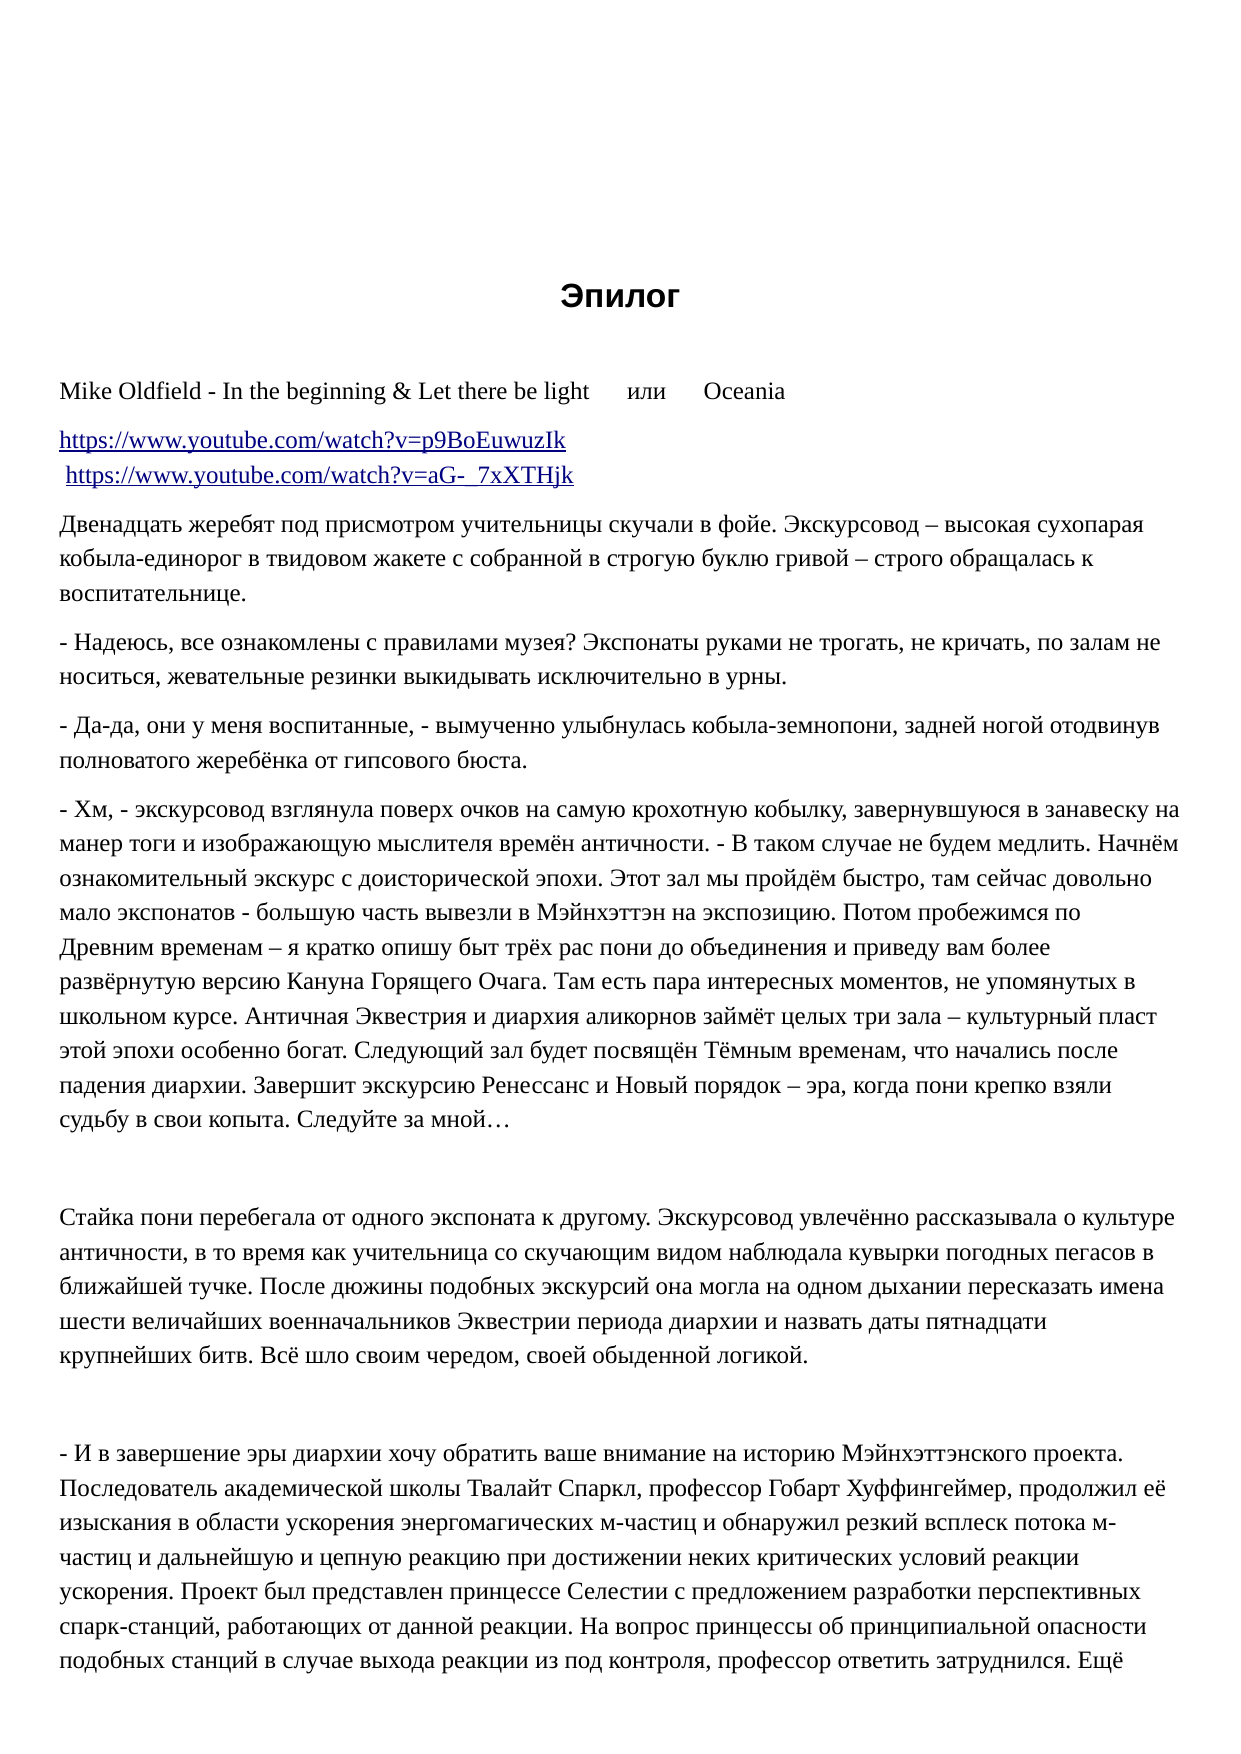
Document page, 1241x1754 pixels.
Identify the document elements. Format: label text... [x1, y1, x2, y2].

text Двенадцать жеребят под присмотром учительницы скучали в фойе. Экскурсовод – высокая сухопарая кобыла-единорог в твидовом жакете c собранной в строгую буклю гривой – строго обращалась к воспитательнице. [59, 509, 1181, 607]
text Стайка пони перебегала от одного экспоната к другому. Экскурсовод увлечённо рассказывала о культуре античности, в то время как учительница со скучающим видом наблюдала кувырки погодных пегасов в ближайшей тучке. После дюжины подобных экскурсий она могла на одном дыхании пересказать имена шести величайших военначальников Эквестрии периода диархии и назвать даты пятнадцати крупнейших битв. Всё шло своим чередом, своей обыденной логикой. [59, 1202, 1181, 1369]
text - И в завершение эры диархии хочу обратить ваше внимание на историю Мэйнхэттэнского проекта. Последователь академической школы Твалайт Спаркл, профессор Гобарт Хуффингеймер, продолжил её изыскания в области ускорения энергомагических м-частиц и обнаружил резкий всплеск потока м-частиц и дальнейшую и цепную реакцию при достижении неких критических условий реакции ускорения. Проект был представлен принцессе Селестии с предложением разработки перспективных спарк-станций, работающих от данной реакции. На вопрос принцессы об принципиальной опасности подобных станций в случае выхода реакции из под контроля, профессор ответить затруднился. Ещё [59, 1438, 1181, 1674]
text - Надеюсь, все ознакомлены с правилами музея? Экспонаты руками не трогать, не кричать, по залам не носиться, жевательные резинки выкидывать исключительно в урны. [59, 627, 1181, 690]
text - Хм, - экскурсовод взглянула поверх очков на самую крохотную кобылку, завернувшуюся в занавеску на манер тоги и изображающую мыслителя времён античности. - В таком случае не будем медлить. Начнём ознакомительный экскурс с доисторической эпохи. Этот зал мы пройдём быстро, там сейчас довольно мало экспонатов - большую часть вывезли в Мэйнхэттэн на экспозицию. Потом пробежимся по Древним временам – я кратко опишу быт трёх рас пони до объединения и приведу вам более развёрнутую версию Кануна Горящего Очага. Там есть пара интересных моментов, не упомянутых в школьном курсе. Античная Эквестрия и диархия аликорнов займёт целых три зала – культурный пласт этой эпохи особенно богат. Следующий зал будет посвящён Тёмным временам, что начались после падения диархии. Завершит экскурсию Ренессанс и Новый порядок – эра, когда пони крепко взяли судьбу в свои копыта. Следуйте за мной… [59, 794, 1181, 1133]
subtitle Эпилог [59, 276, 1181, 315]
text - Да-да, они у меня воспитанные, - вымученно улыбнулась кобыла-земнопони, задней ногой отодвинув полноватого жеребёнка от гипсового бюста. [59, 711, 1181, 774]
text Mike Oldfield - In the beginning & Let there be light или Oceania [59, 376, 1181, 405]
text https://www.youtube.com/watch?v=p9BoEuwuzIk https://www.youtube.com/watch?v=aG-_7xXTHjk [59, 425, 1181, 489]
